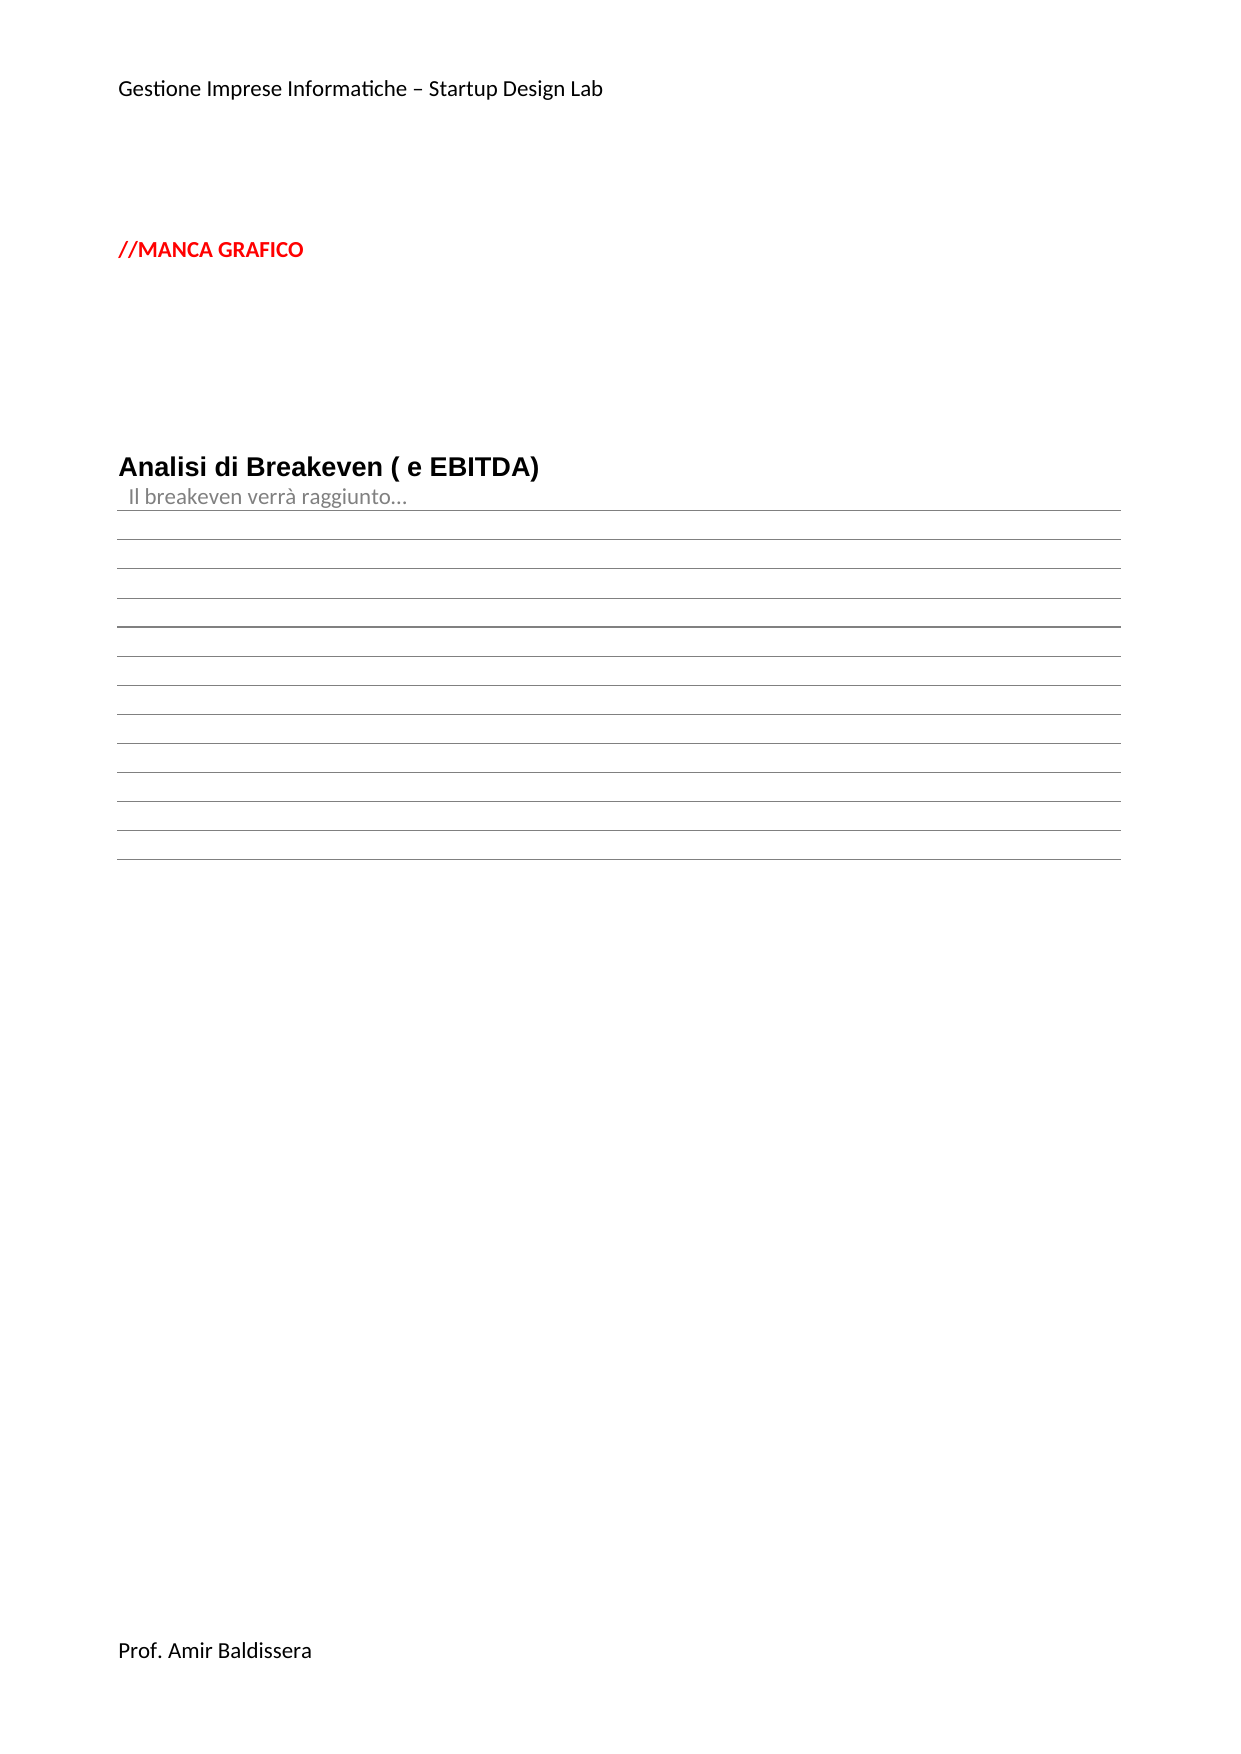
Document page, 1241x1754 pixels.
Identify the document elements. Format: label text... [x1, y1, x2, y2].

table_cell [117, 657, 1121, 684]
table_cell [117, 511, 1121, 539]
table_cell [117, 599, 1121, 626]
table_header Il breakeven verrà raggiunto… [117, 482, 1121, 510]
subtitle Analisi di Breakeven ( e EBITDA) [118, 451, 1122, 482]
table_cell [117, 569, 1121, 597]
table_cell [117, 686, 1121, 714]
table_cell [117, 773, 1121, 801]
table_cell [117, 831, 1121, 859]
table_cell [117, 802, 1121, 830]
text //MANCA GRAFICO [118, 235, 1122, 263]
table_cell [117, 628, 1121, 656]
table_cell [117, 715, 1121, 743]
table_cell [117, 744, 1121, 772]
table_cell [117, 540, 1121, 568]
